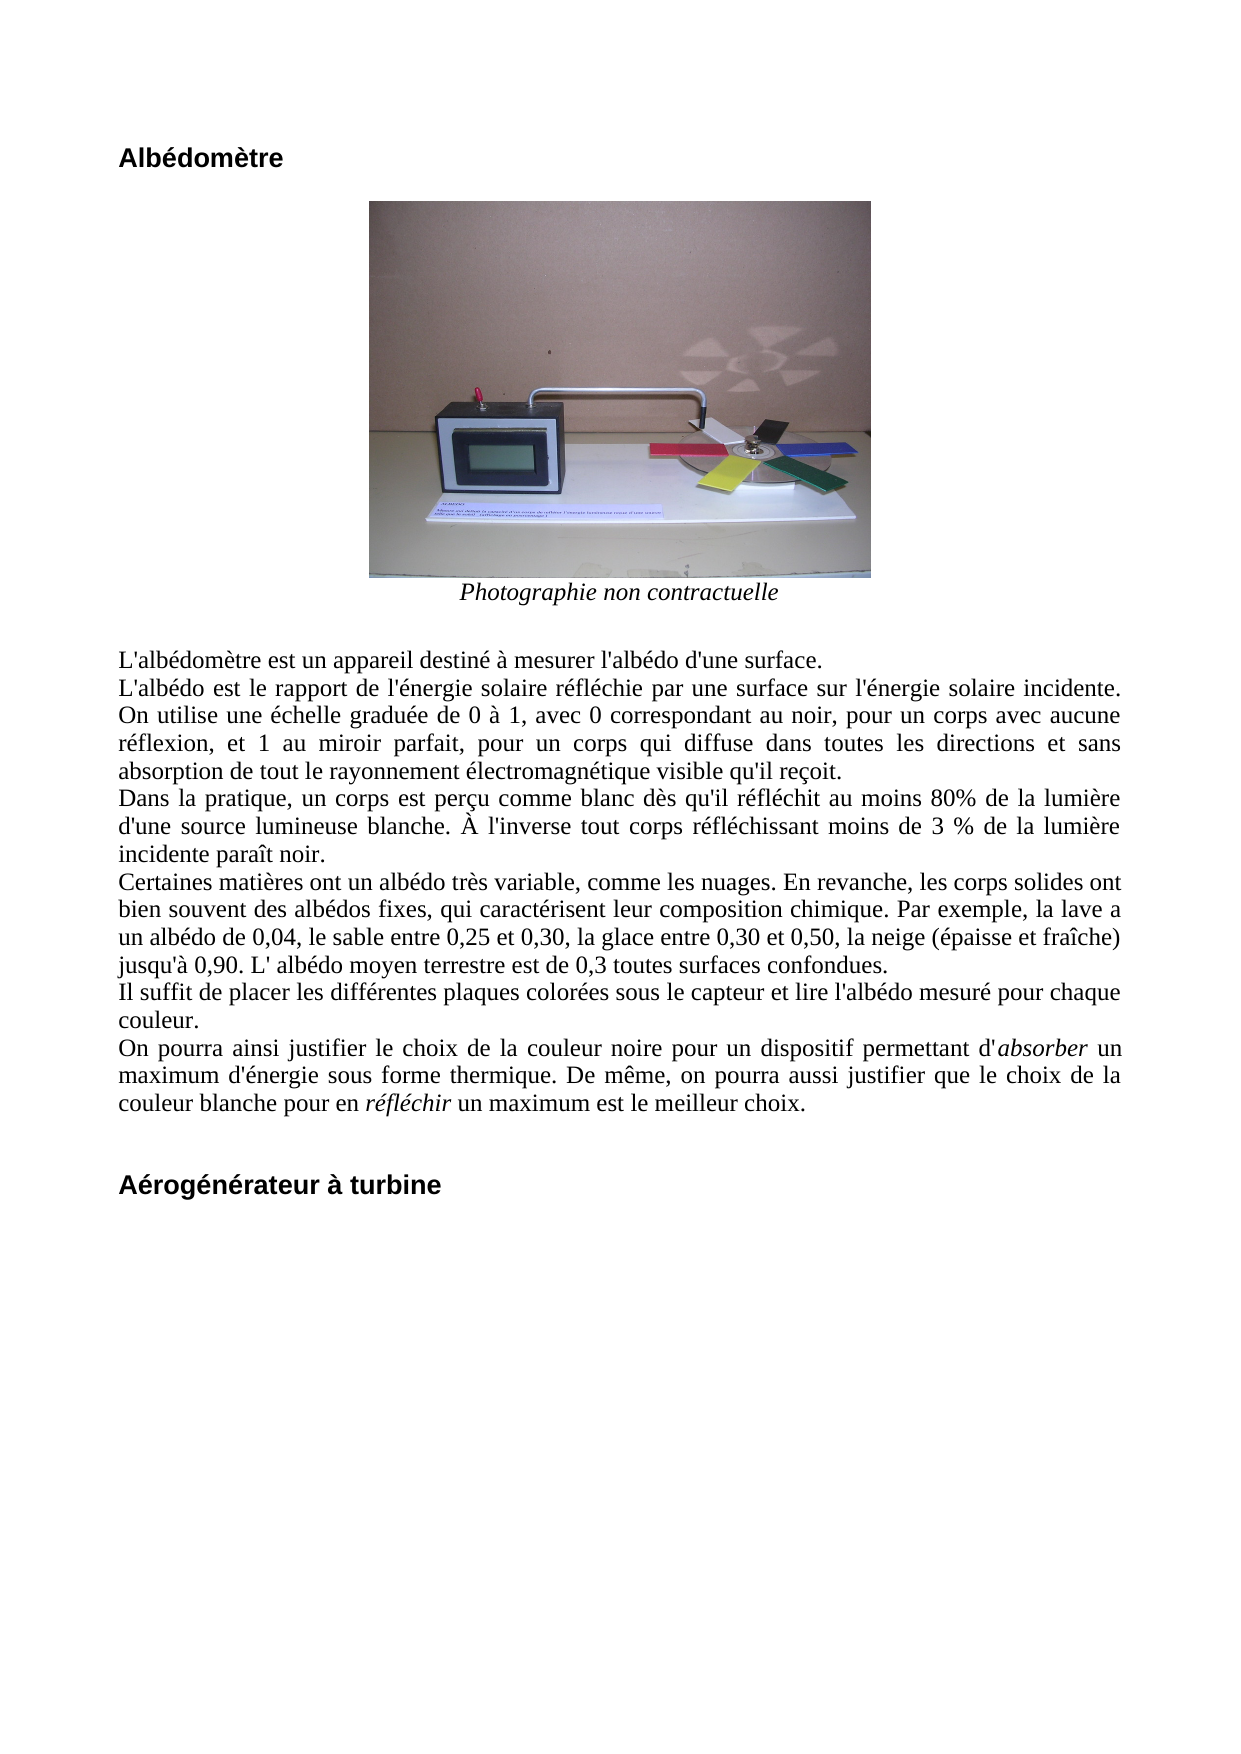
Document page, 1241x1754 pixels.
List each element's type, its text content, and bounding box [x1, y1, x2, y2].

subtitle Aérogénérateur à turbine [118, 1170, 1122, 1200]
text Photographie non contractuelle [118, 186, 1122, 606]
text Il suffit de placer les différentes plaques colorées sous le capteur et lire l'albédo mesuré pour chaque couleur. [118, 978, 1122, 1034]
text Certaines matières ont un albédo très variable, comme les nuages. En revanche, les corps solides ont bien souvent des albédos fixes, qui caractérisent leur composition chimique. Par exemple, la lave a un albédo de 0,04, le sable entre 0,25 et 0,30, la glace entre 0,30 et 0,50, la neige (épaisse et fraîche) jusqu'à 0,90. L' albédo moyen terrestre est de 0,3 toutes surfaces confondues. [118, 868, 1122, 978]
text Dans la pratique, un corps est perçu comme blanc dès qu'il réfléchit au moins 80% de la lumière d'une source lumineuse blanche. À l'inverse tout corps réfléchissant moins de 3 % de la lumière incidente paraît noir. [118, 784, 1122, 868]
picture [369, 201, 871, 578]
subtitle Albédomètre [118, 143, 1122, 173]
text On pourra ainsi justifier le choix de la couleur noire pour un dispositif permettant d'absorber un maximum d'énergie sous forme thermique. De même, on pourra aussi justifier que le choix de la couleur blanche pour en réfléchir un maximum est le meilleur choix. [118, 1034, 1122, 1117]
text L'albédomètre est un appareil destiné à mesurer l'albédo d'une surface. [118, 646, 1122, 674]
text L'albédo est le rapport de l'énergie solaire réfléchie par une surface sur l'énergie solaire incidente. On utilise une échelle graduée de 0 à 1, avec 0 correspondant au noir, pour un corps avec aucune réflexion, et 1 au miroir parfait, pour un corps qui diffuse dans toutes les directions et sans absorption de tout le rayonnement électromagnétique visible qu'il reçoit. [118, 674, 1122, 784]
